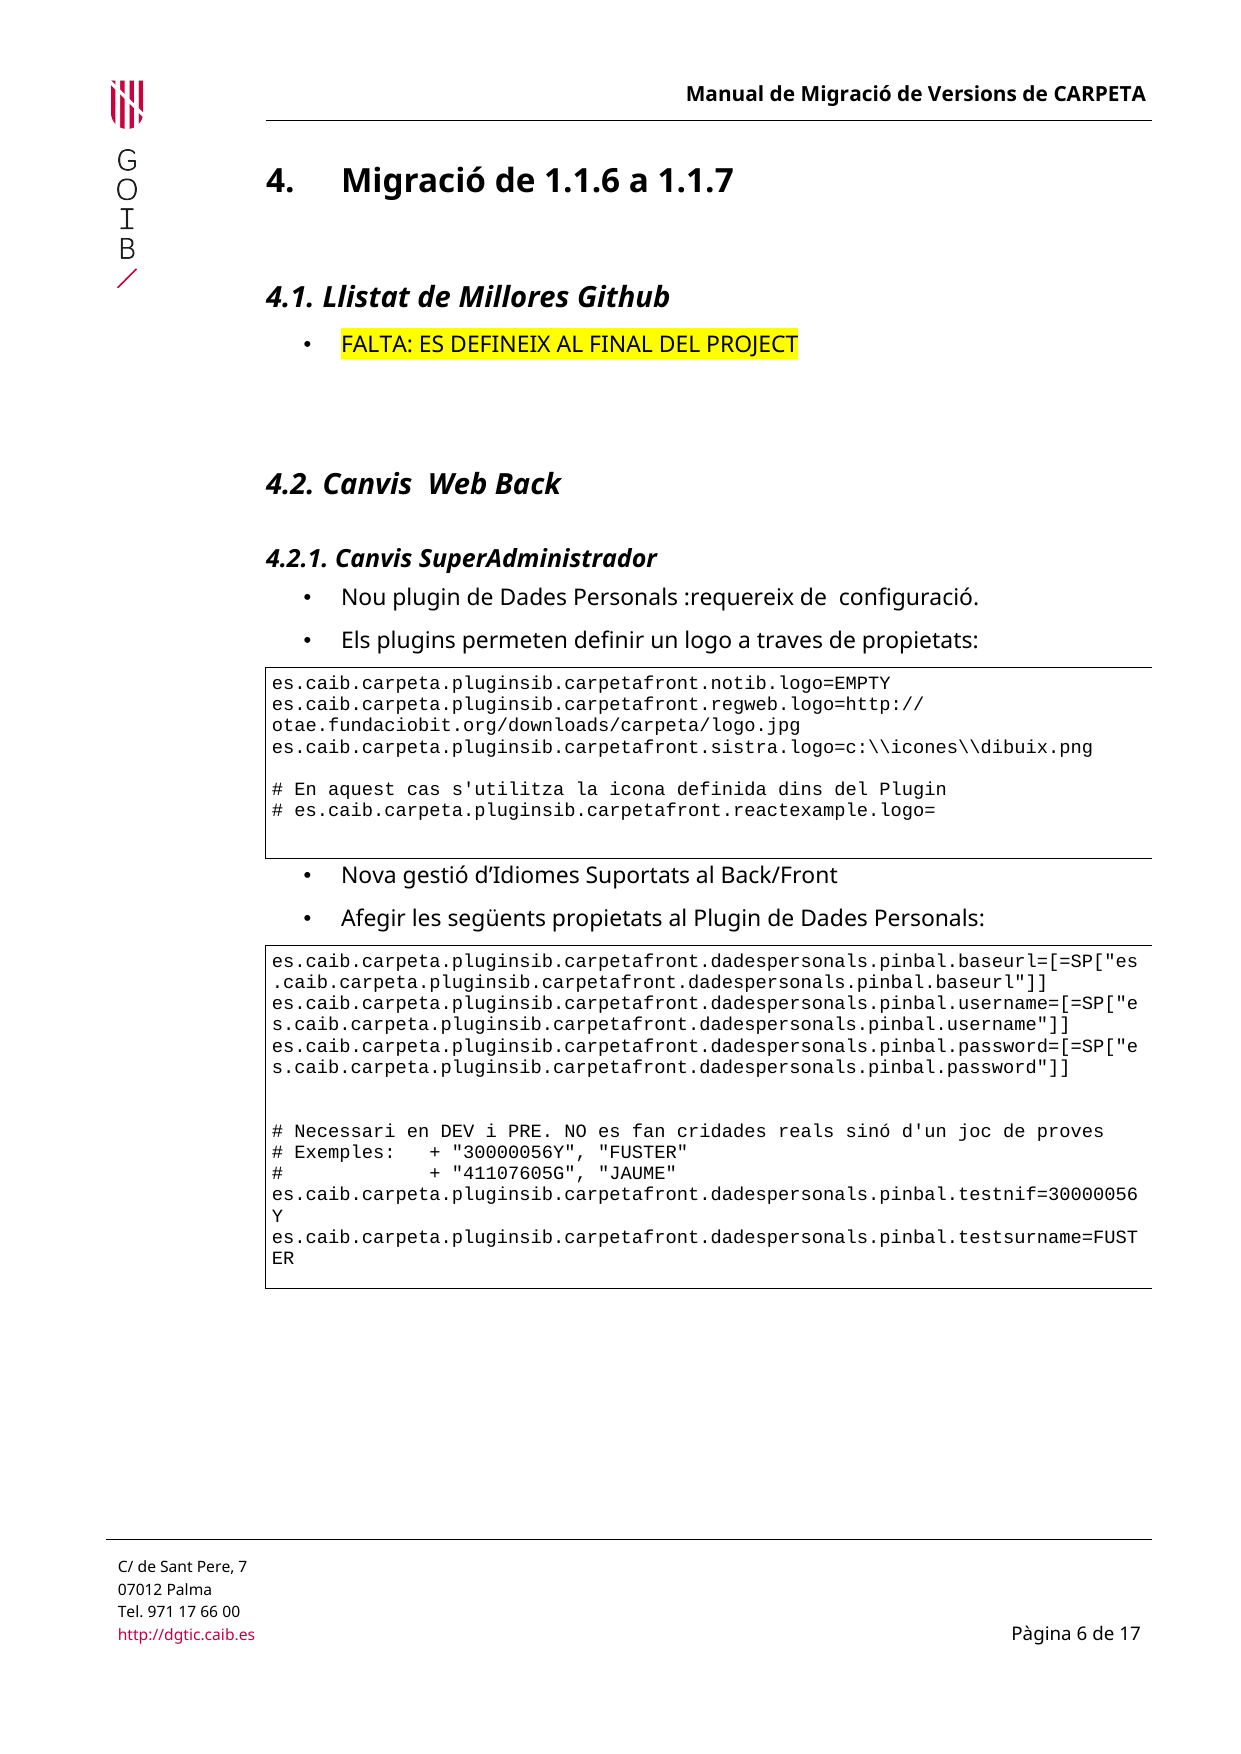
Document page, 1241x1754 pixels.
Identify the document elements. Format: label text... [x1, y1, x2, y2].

subtitle Canvis SuperAdministrador [266, 541, 1152, 574]
subtitle Canvis Web Back [266, 463, 1152, 503]
list FALTA: ES DEFINEIX AL FINAL DEL PROJECT [303, 328, 1152, 359]
subtitle Migració de 1.1.6 a 1.1.7 [266, 156, 1152, 202]
picture [82, 57, 172, 319]
table_header es.caib.carpeta.pluginsib.carpetafront.dadespersonals.pinbal.baseurl=[=SP["es.caib.carpeta.pluginsib.carpetafront.dadespersonals.pinbal.baseurl"]] es.caib.carpeta.pluginsib.carpetafront.dadespersonals.pinbal.username=[=SP["es.caib.carpeta.pluginsib.carpetafront.dadespersonals.pinbal.username"]] es.caib.carpeta.pluginsib.carpetafront.dadespersonals.pinbal.password=[=SP["es.caib.carpeta.pluginsib.carpetafront.dadespersonals.pinbal.password"]] # Necessari en DEV i PRE. NO es fan cridades reals sinó d'un joc de proves # Exemples: + "30000056Y", "FUSTER" # + "41107605G", "JAUME" es.caib.carpeta.pluginsib.carpetafront.dadespersonals.pinbal.testnif=30000056Y es.caib.carpeta.pluginsib.carpetafront.dadespersonals.pinbal.testsurname=FUSTER [266, 946, 1152, 1288]
list Afegir les següents propietats al Plugin de Dades Personals: [303, 902, 1152, 933]
list Nou plugin de Dades Personals :requereix de configuració. [303, 581, 1152, 612]
table_header es.caib.carpeta.pluginsib.carpetafront.notib.logo=EMPTY es.caib.carpeta.pluginsib.carpetafront.regweb.logo=http://otae.fundaciobit.org/downloads/carpeta/logo.jpg es.caib.carpeta.pluginsib.carpetafront.sistra.logo=c:\\icones\\dibuix.png # En aquest cas s'utilitza la icona definida dins del Plugin # es.caib.carpeta.pluginsib.carpetafront.reactexample.logo= [266, 668, 1152, 858]
subtitle Llistat de Millores Github [266, 276, 1152, 316]
list Nova gestió d’Idiomes Suportats al Back/Front [303, 859, 1152, 890]
list Els plugins permeten definir un logo a traves de propietats: [303, 624, 1152, 655]
